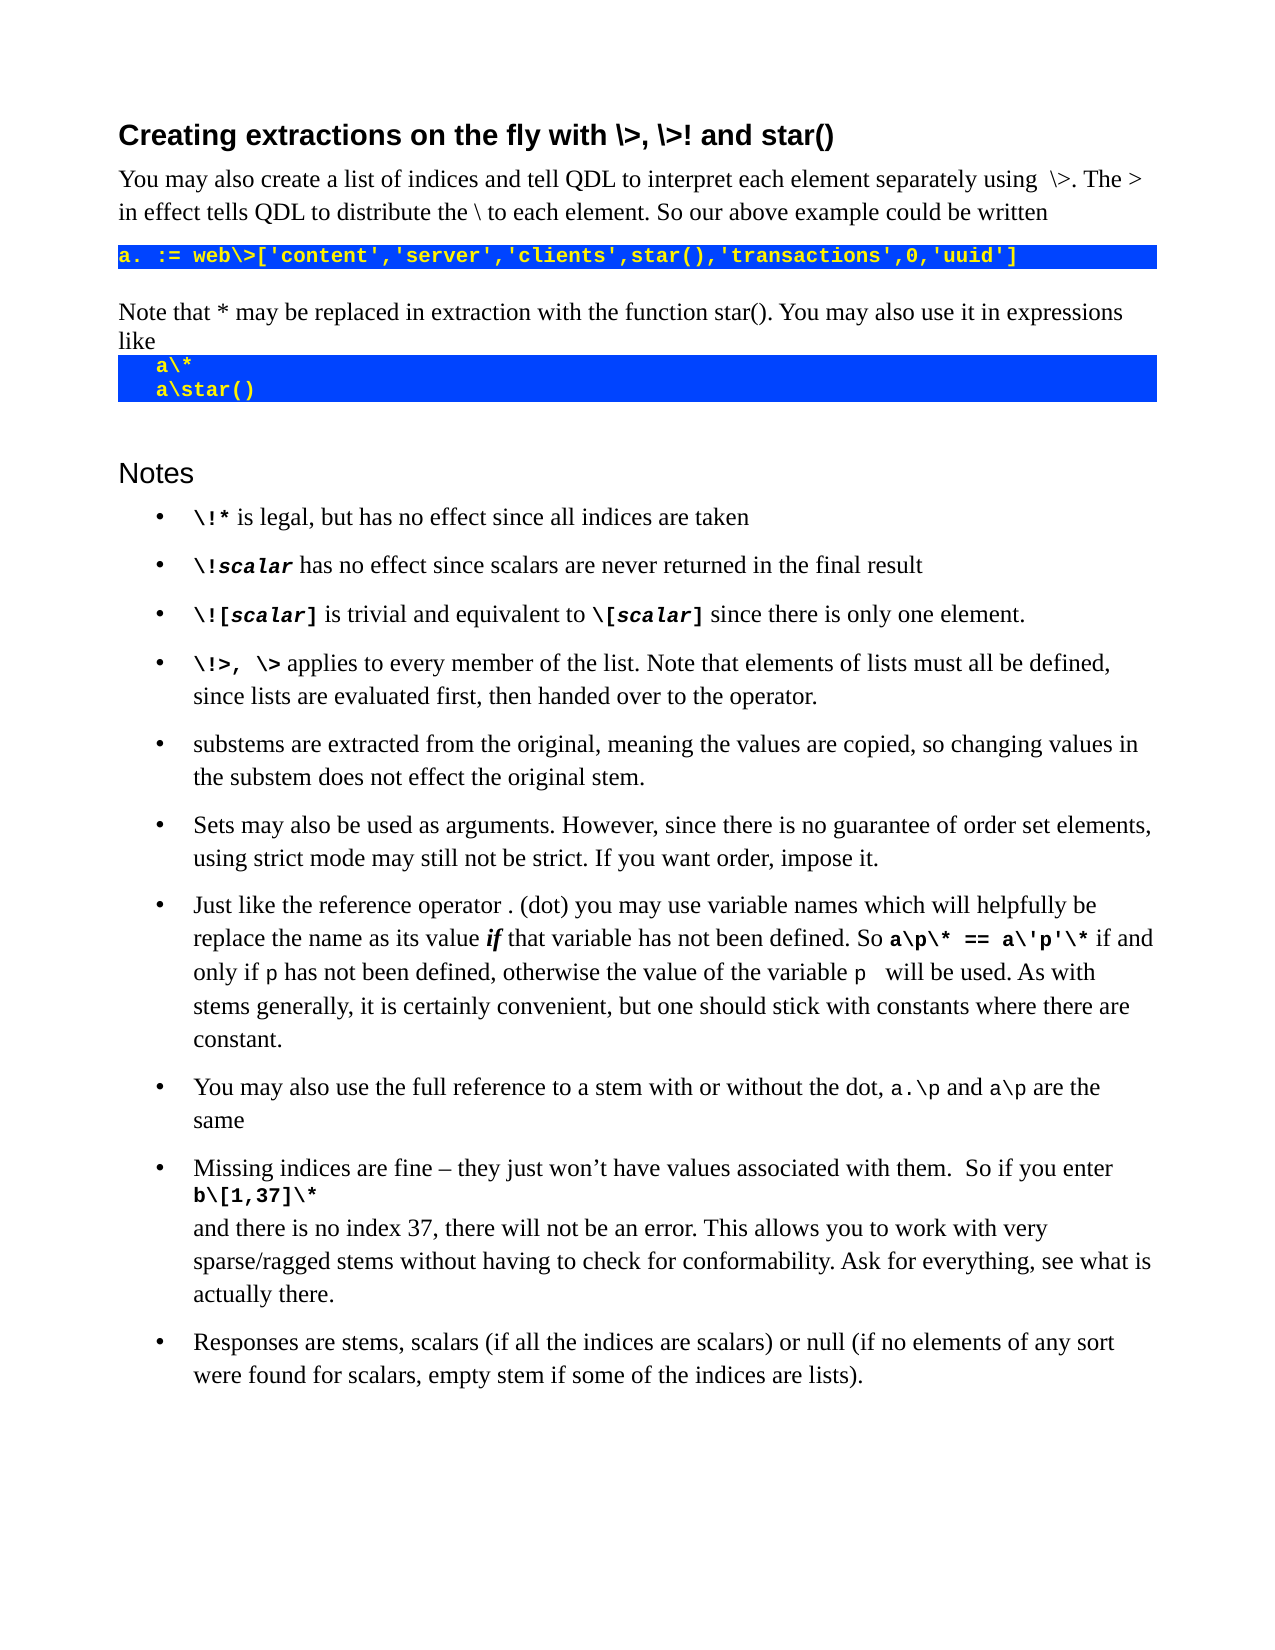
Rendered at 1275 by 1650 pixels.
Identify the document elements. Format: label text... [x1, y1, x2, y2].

list Missing indices are fine – they just won’t have values associated with them. So if you enter b\[1,37]\* and there is no index 37, there will not be an error. This allows you to work with very sparse/ragged stems without having to check for conformability. Ask for everything, see what is actually there. [156, 1153, 1157, 1308]
text Note that * may be replaced in extraction with the function star(). You may also use it in expressions like [118, 297, 1157, 355]
list \!>, \> applies to every member of the list. Note that elements of lists must all be defined, since lists are evaluated first, then handed over to the operator. [156, 648, 1157, 710]
list \!* is legal, but has no effect since all indices are taken [156, 502, 1157, 532]
list \!scalar has no effect since scalars are never returned in the final result [156, 551, 1157, 580]
text a\star() [118, 378, 1157, 402]
text a. := web\>['content','server','clients',star(),'transactions',0,'uuid'] [118, 245, 1157, 269]
list You may also use the full reference to a stem with or without the dot, a.\p and a\p are the same [156, 1072, 1157, 1134]
subtitle Creating extractions on the fly with \>, \>! and star() [118, 118, 1157, 152]
list substems are extracted from the original, meaning the values are copied, so changing values in the substem does not effect the original stem. [156, 729, 1157, 791]
list Sets may also be used as arguments. However, since there is no guarantee of order set elements, using strict mode may still not be strict. If you want order, impose it. [156, 810, 1157, 871]
subtitle Notes [118, 456, 1157, 489]
list \![scalar] is trivial and equivalent to \[scalar] since there is only one element. [156, 599, 1157, 629]
list Just like the reference operator . (dot) you may use variable names which will helpfully be replace the name as its value if that variable has not been defined. So a\p\* == a\'p'\* if and only if p has not been defined, otherwise the value of the variable p will be used. As with stems generally, it is certainly convenient, but one should stick with constants where there are constant. [156, 890, 1157, 1053]
list Responses are stems, scalars (if all the indices are scalars) or null (if no elements of any sort were found for scalars, empty stem if some of the indices are lists). [156, 1327, 1157, 1389]
text a\* [118, 355, 1157, 378]
text You may also create a list of indices and tell QDL to interpret each element separately using \>. The > in effect tells QDL to distribute the \ to each element. So our above example could be written [118, 164, 1157, 226]
